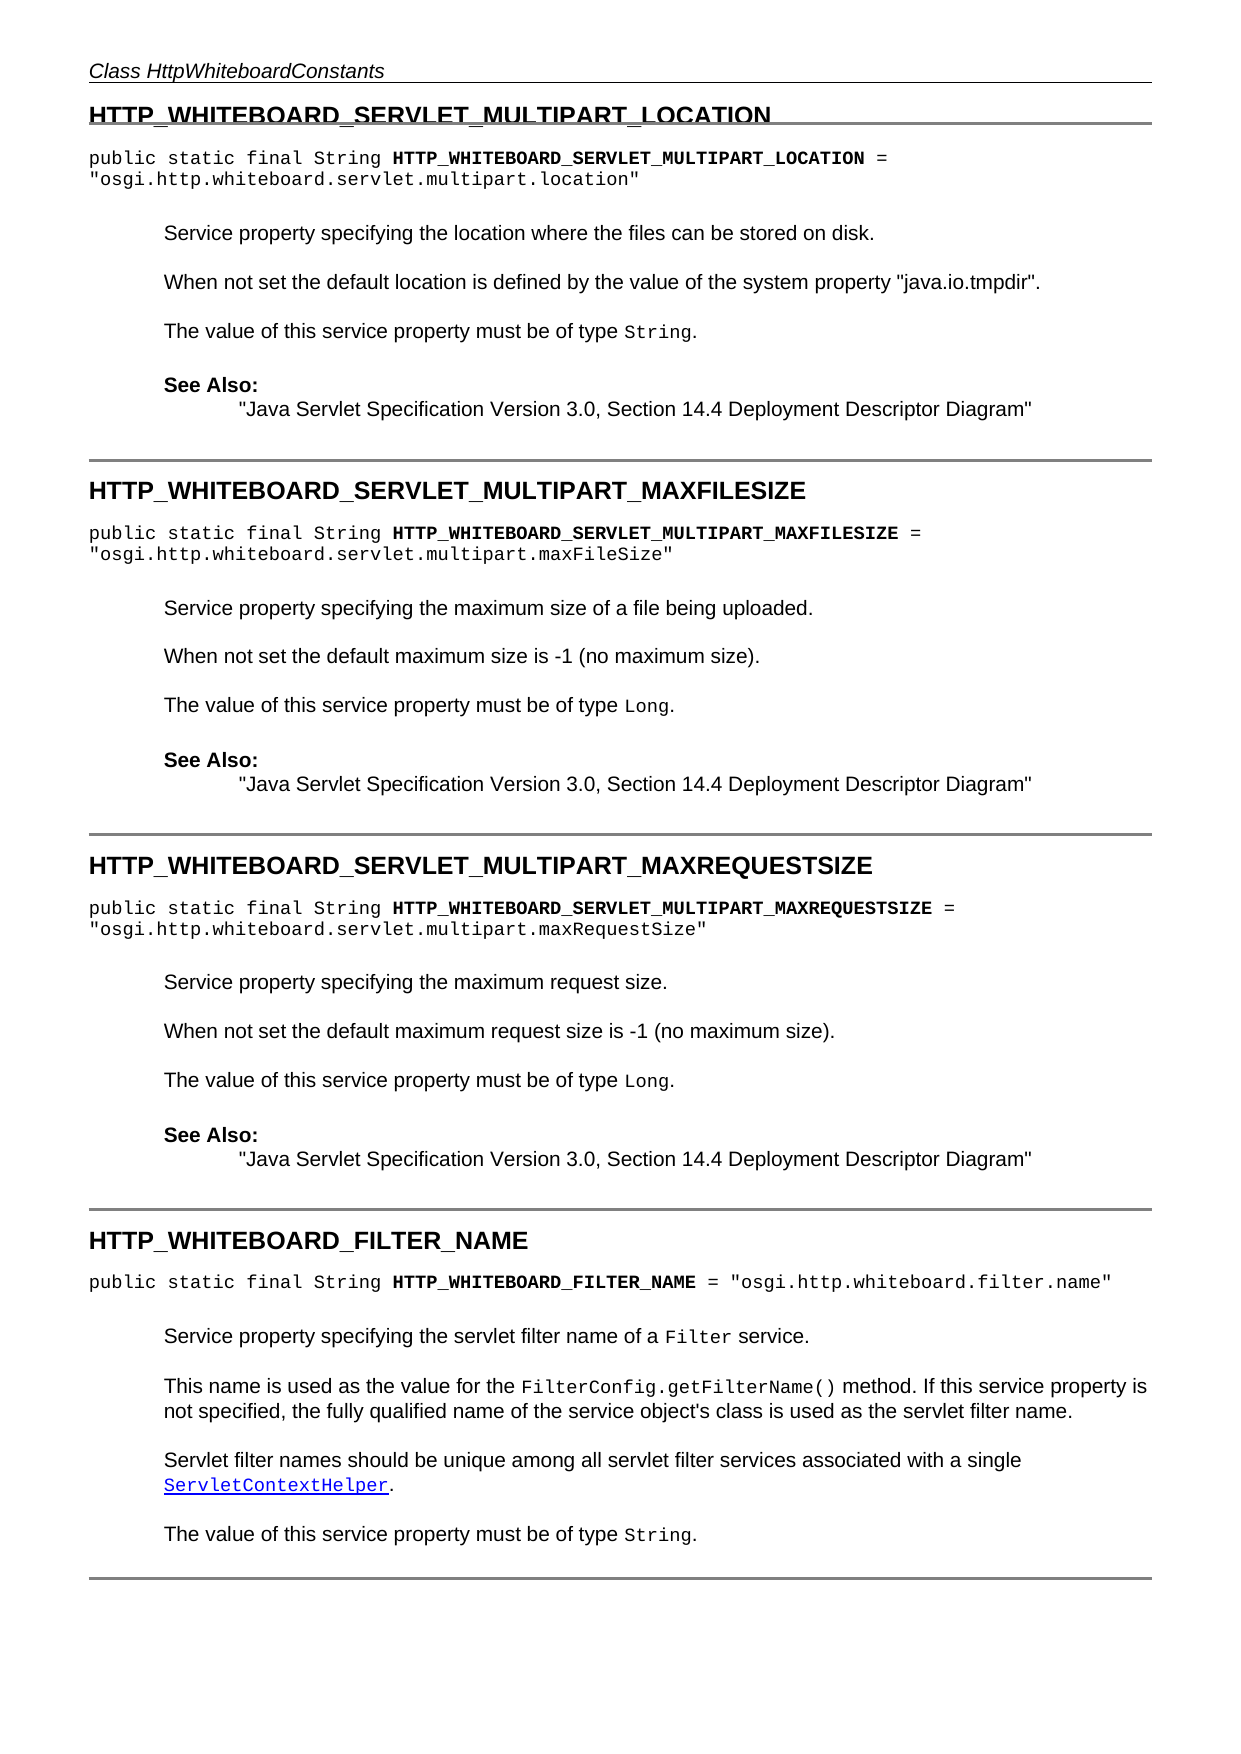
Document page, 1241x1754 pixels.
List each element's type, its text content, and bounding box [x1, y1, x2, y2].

text Servlet filter names should be unique among all servlet filter services associated with a single ServletContextHelper. [163, 1448, 1152, 1497]
text See Also: [163, 748, 1152, 772]
text "Java Servlet Specification Version 3.0, Section 14.4 Deployment Descriptor Diagram" [238, 397, 1152, 421]
text Service property specifying the maximum size of a file being uploaded. [163, 595, 1152, 619]
text Service property specifying the servlet filter name of a Filter service. [163, 1324, 1152, 1349]
text When not set the default location is defined by the value of the system property "java.io.tmpdir". [163, 269, 1152, 293]
text The value of this service property must be of type String. [163, 1522, 1152, 1547]
text When not set the default maximum request size is -1 (no maximum size). [163, 1019, 1152, 1043]
text The value of this service property must be of type Long. [163, 693, 1152, 718]
text Service property specifying the location where the files can be stored on disk. [163, 221, 1152, 244]
text See Also: [163, 1122, 1152, 1146]
text The value of this service property must be of type String. [163, 318, 1152, 344]
text "Java Servlet Specification Version 3.0, Section 14.4 Deployment Descriptor Diagram" [238, 1146, 1152, 1170]
text Service property specifying the maximum request size. [163, 970, 1152, 994]
text public static final String HTTP_WHITEBOARD_SERVLET_MULTIPART_LOCATION = "osgi.http.whiteboard.servlet.multipart.location" [88, 149, 1152, 191]
text See Also: [163, 373, 1152, 397]
text "Java Servlet Specification Version 3.0, Section 14.4 Deployment Descriptor Diagram" [238, 772, 1152, 796]
text public static final String HTTP_WHITEBOARD_SERVLET_MULTIPART_MAXFILESIZE = "osgi.http.whiteboard.servlet.multipart.maxFileSize" [88, 524, 1152, 566]
text When not set the default maximum size is -1 (no maximum size). [163, 644, 1152, 668]
text The value of this service property must be of type Long. [163, 1068, 1152, 1093]
text public static final String HTTP_WHITEBOARD_SERVLET_MULTIPART_MAXREQUESTSIZE = "osgi.http.whiteboard.servlet.multipart.maxRequestSize" [88, 898, 1152, 941]
text This name is used as the value for the FilterConfig.getFilterName() method. If this service property is not specified, the fully qualified name of the service object's class is used as the servlet filter name. [163, 1374, 1152, 1423]
text public static final String HTTP_WHITEBOARD_FILTER_NAME = "osgi.http.whiteboard.filter.name" [88, 1273, 1152, 1294]
